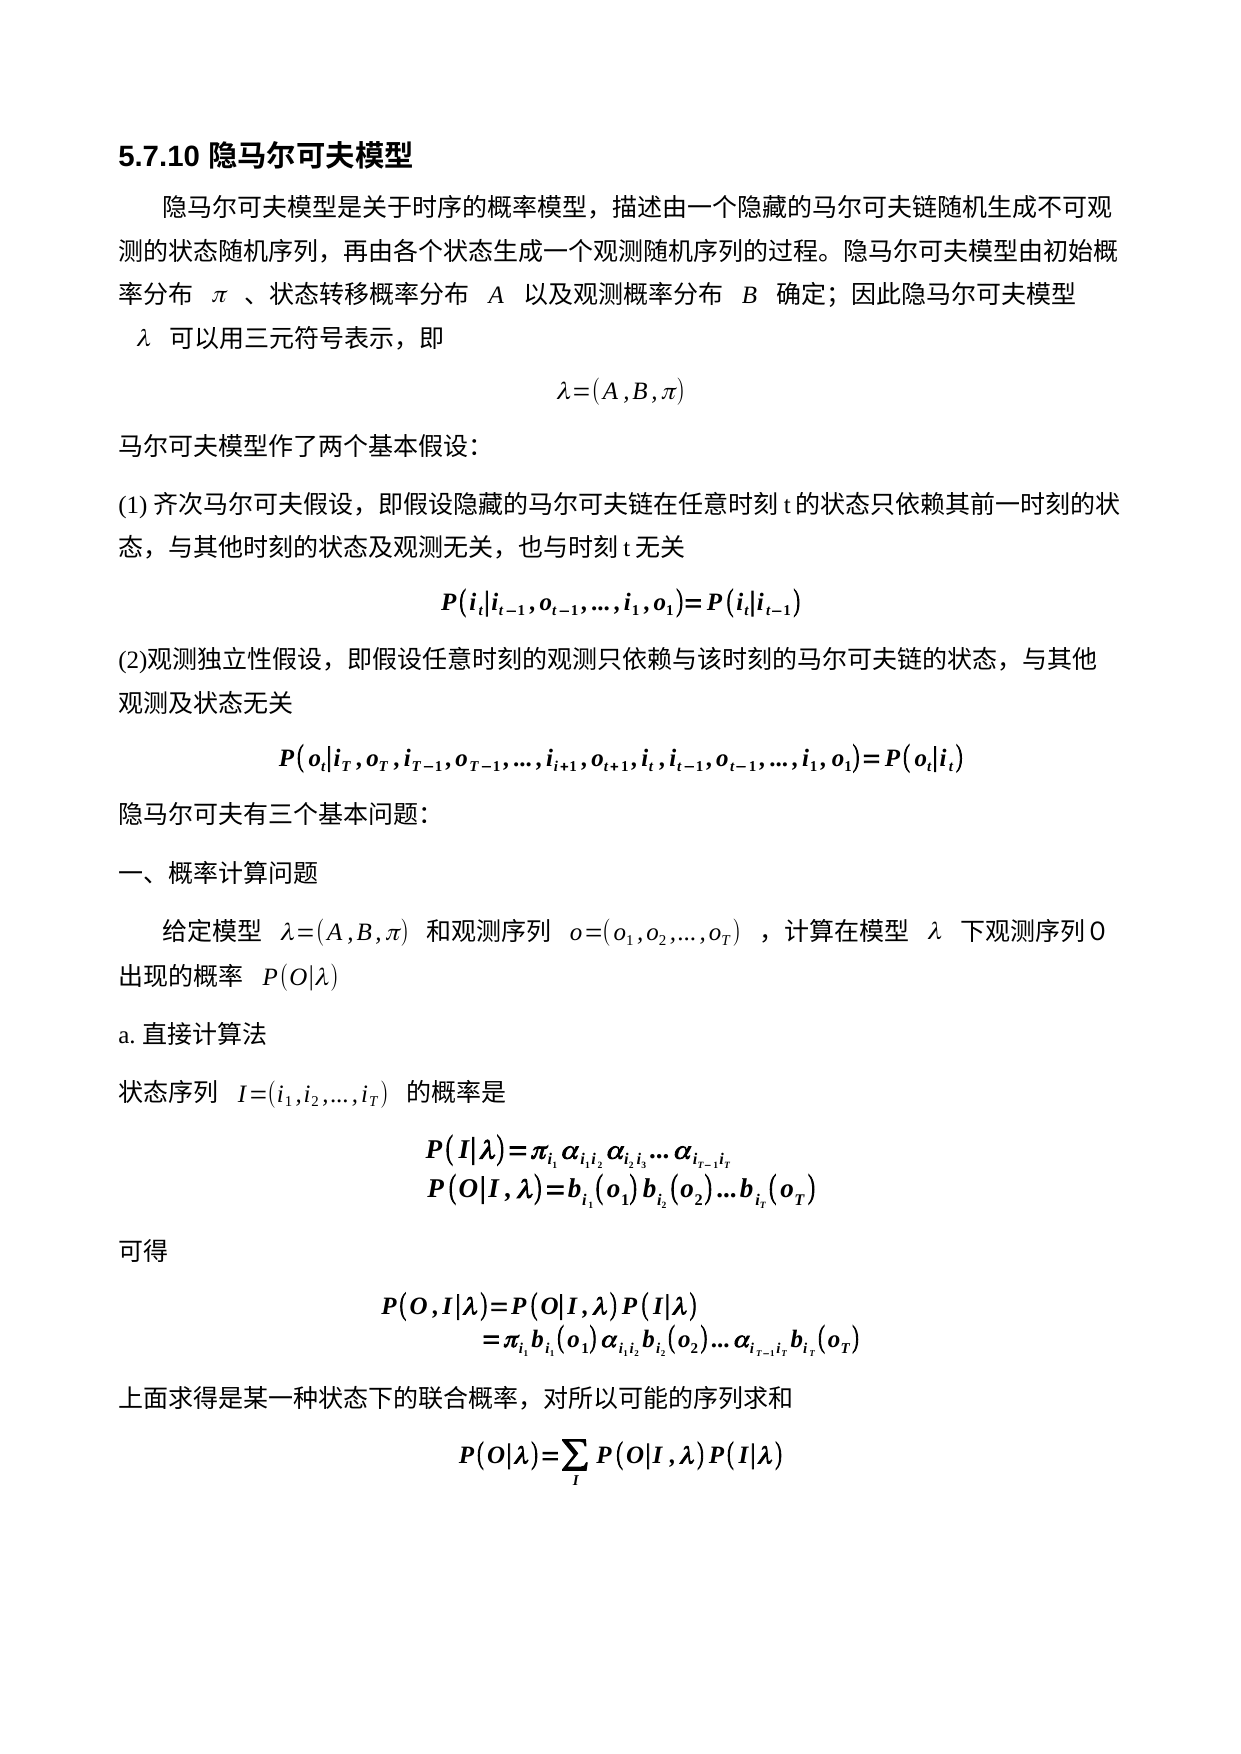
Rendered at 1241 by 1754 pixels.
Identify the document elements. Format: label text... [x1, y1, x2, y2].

text 隐马尔可夫有三个基本问题： [118, 795, 1122, 831]
text 一、概率计算问题 [118, 853, 1122, 889]
text 上面求得是某一种状态下的联合概率，对所以可能的序列求和 [118, 1379, 1122, 1415]
text (1) 齐次马尔可夫假设，即假设隐藏的马尔可夫链在任意时刻t的状态只依赖其前一时刻的状态，与其他时刻的状态及观测无关，也与时刻t无关 [118, 484, 1122, 564]
text 状态序列的概率是 [118, 1072, 1122, 1111]
text 马尔可夫模型作了两个基本假设： [118, 426, 1122, 463]
subtitle 5.7.10 隐马尔可夫模型 [118, 133, 1122, 175]
text 给定模型和观测序列，计算在模型下观测序列０出现的概率 [118, 911, 1122, 993]
text a. 直接计算法 [118, 1014, 1122, 1051]
text (2)观测独立性假设，即假设任意时刻的观测只依赖与该时刻的马尔可夫链的状态，与其他观测及状态无关 [118, 640, 1122, 719]
text 隐马尔可夫模型是关于时序的概率模型，描述由一个隐藏的马尔可夫链随机生成不可观测的状态随机序列，再由各个状态生成一个观测随机序列的过程。隐马尔可夫模型由初始概率分布、状态转移概率分布以及观测概率分布确定；因此隐马尔可夫模型可以用三元符号表示，即 [118, 188, 1122, 354]
text 可得 [118, 1231, 1122, 1267]
